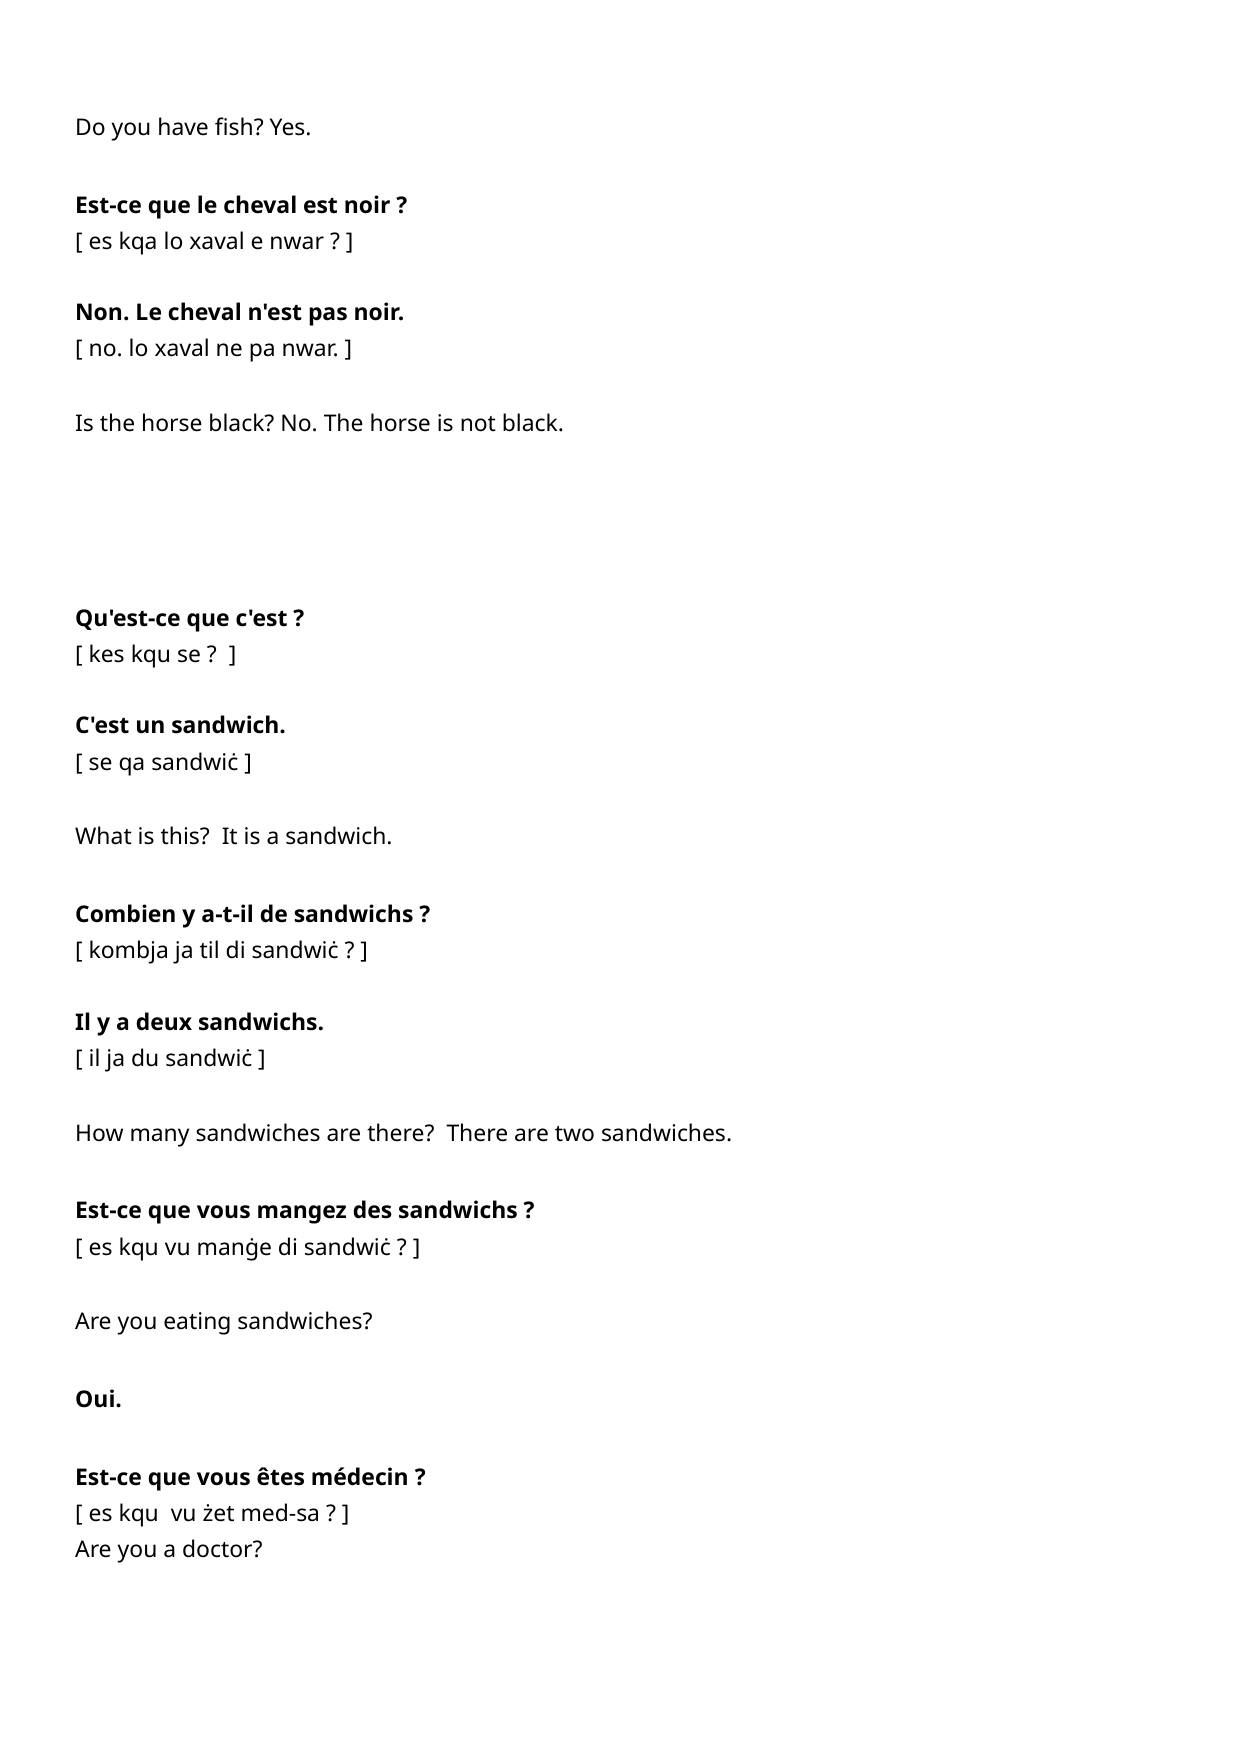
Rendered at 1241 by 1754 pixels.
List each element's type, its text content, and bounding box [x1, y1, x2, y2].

text Qu'est-ce que c'est ? [ kes kqu se ? ] [75, 602, 1165, 702]
text Combien y a-t-il de sandwichs ? [ kombja ja til di sandwiċ ? ] [75, 898, 1165, 998]
text Are you eating sandwiches? [75, 1269, 1165, 1337]
text Est-ce que le cheval est noir ? [ es kqa lo xaval e nwar ? ] [75, 189, 1165, 289]
text Il y a deux sandwichs. [ il ja du sandwiċ ] [75, 1006, 1165, 1073]
text Est-ce que vous êtes médecin ? [ es kqu vu żet med-sa ? ] Are you a doctor? [75, 1461, 1165, 1564]
text Non. Le cheval n'est pas noir. [ no. lo xaval ne pa nwar. ] [75, 296, 1165, 363]
text What is this? It is a sandwich. [75, 784, 1165, 852]
text Oui. [75, 1383, 1165, 1414]
text How many sandwiches are there? There are two sandwiches. [75, 1081, 1165, 1148]
text Est-ce que vous mangez des sandwichs ? [ es kqu vu manġe di sandwiċ ? ] [75, 1194, 1165, 1262]
text C'est un sandwich. [ se qa sandwiċ ] [75, 709, 1165, 777]
text Is the horse black? No. The horse is not black. [75, 371, 1165, 438]
text Do you have fish? Yes. [75, 75, 1165, 142]
